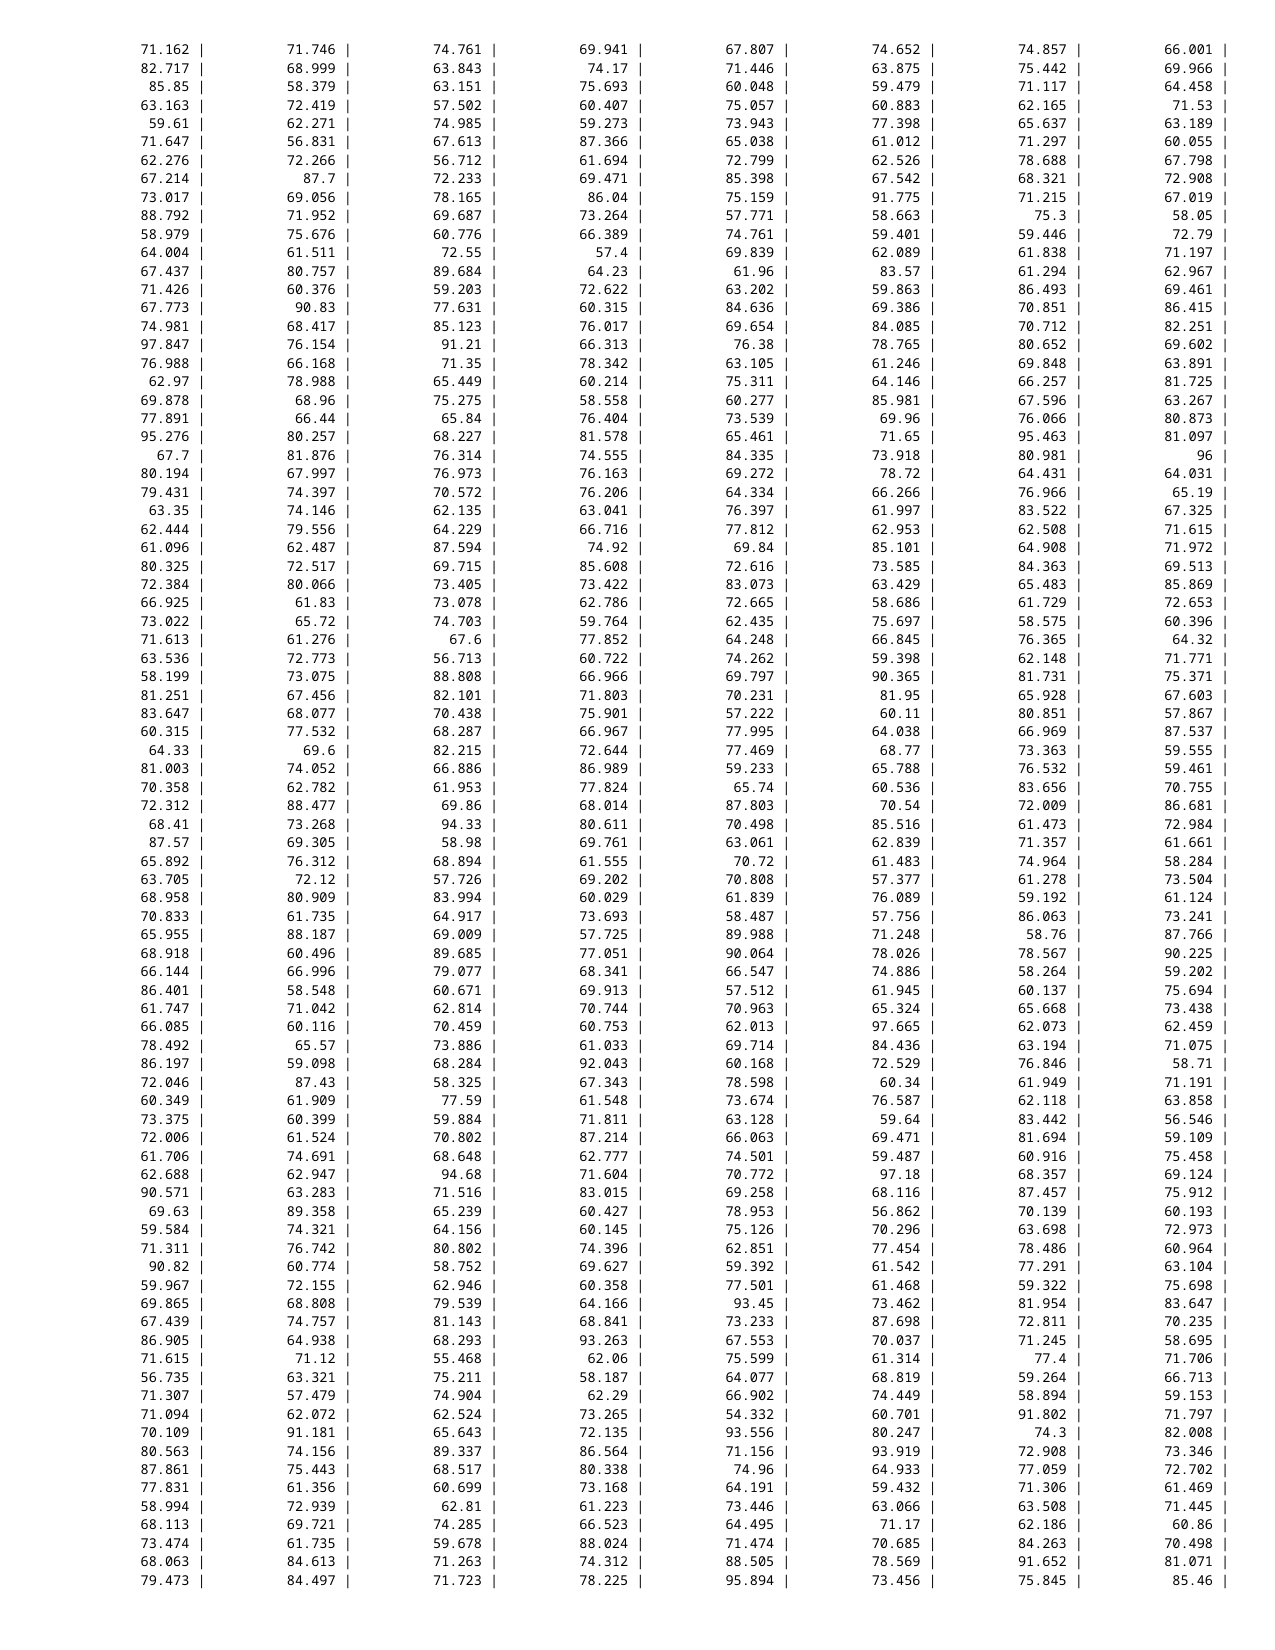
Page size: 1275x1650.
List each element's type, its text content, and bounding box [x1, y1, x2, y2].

text 86.905 | 64.938 | 68.293 | 93.263 | 67.553 | 70.037 | 71.245 | 58.695 | [59, 1331, 1231, 1349]
text 61.706 | 74.691 | 68.648 | 62.777 | 74.501 | 59.487 | 60.916 | 75.458 | [59, 1146, 1231, 1165]
text 58.994 | 72.939 | 62.81 | 61.223 | 73.446 | 63.066 | 63.508 | 71.445 | [59, 1497, 1231, 1515]
text 77.831 | 61.356 | 60.699 | 73.168 | 64.191 | 59.432 | 71.306 | 61.469 | [59, 1478, 1231, 1497]
text 86.401 | 58.548 | 60.671 | 69.913 | 57.512 | 61.945 | 60.137 | 75.694 | [59, 981, 1231, 999]
text 72.006 | 61.524 | 70.802 | 87.214 | 66.063 | 69.471 | 81.694 | 59.109 | [59, 1128, 1231, 1146]
text 67.439 | 74.757 | 81.143 | 68.841 | 73.233 | 87.698 | 72.811 | 70.235 | [59, 1312, 1231, 1331]
text 71.094 | 62.072 | 62.524 | 73.265 | 54.332 | 60.701 | 91.802 | 71.797 | [59, 1404, 1231, 1423]
text 67.773 | 90.83 | 77.631 | 60.315 | 84.636 | 69.386 | 70.851 | 86.415 | [59, 298, 1231, 317]
text 73.017 | 69.056 | 78.165 | 86.04 | 75.159 | 91.775 | 71.215 | 67.019 | [59, 188, 1231, 206]
text 79.431 | 74.397 | 70.572 | 76.206 | 64.334 | 66.266 | 76.966 | 65.19 | [59, 483, 1231, 501]
text 88.792 | 71.952 | 69.687 | 73.264 | 57.771 | 58.663 | 75.3 | 58.05 | [59, 206, 1231, 224]
text 87.861 | 75.443 | 68.517 | 80.338 | 74.96 | 64.933 | 77.059 | 72.702 | [59, 1460, 1231, 1478]
text 67.214 | 87.7 | 72.233 | 69.471 | 85.398 | 67.542 | 68.321 | 72.908 | [59, 169, 1231, 188]
text 70.833 | 61.735 | 64.917 | 73.693 | 58.487 | 57.756 | 86.063 | 73.241 | [59, 907, 1231, 925]
text 73.375 | 60.399 | 59.884 | 71.811 | 63.128 | 59.64 | 83.442 | 56.546 | [59, 1109, 1231, 1128]
text 61.096 | 62.487 | 87.594 | 74.92 | 69.84 | 85.101 | 64.908 | 71.972 | [59, 538, 1231, 556]
text 86.197 | 59.098 | 68.284 | 92.043 | 60.168 | 72.529 | 76.846 | 58.71 | [59, 1054, 1231, 1073]
text 59.967 | 72.155 | 62.946 | 60.358 | 77.501 | 61.468 | 59.322 | 75.698 | [59, 1276, 1231, 1294]
text 72.046 | 87.43 | 58.325 | 67.343 | 78.598 | 60.34 | 61.949 | 71.191 | [59, 1073, 1231, 1091]
text 58.979 | 75.676 | 60.776 | 66.389 | 74.761 | 59.401 | 59.446 | 72.79 | [59, 224, 1231, 243]
text 63.163 | 72.419 | 57.502 | 60.407 | 75.057 | 60.883 | 62.165 | 71.53 | [59, 96, 1231, 114]
text 69.878 | 68.96 | 75.275 | 58.558 | 60.277 | 85.981 | 67.596 | 63.267 | [59, 391, 1231, 409]
text 63.705 | 72.12 | 57.726 | 69.202 | 70.808 | 57.377 | 61.278 | 73.504 | [59, 870, 1231, 888]
text 70.109 | 91.181 | 65.643 | 72.135 | 93.556 | 80.247 | 74.3 | 82.008 | [59, 1423, 1231, 1441]
text 65.892 | 76.312 | 68.894 | 61.555 | 70.72 | 61.483 | 74.964 | 58.284 | [59, 851, 1231, 870]
text 71.162 | 71.746 | 74.761 | 69.941 | 67.807 | 74.652 | 74.857 | 66.001 | [59, 40, 1231, 59]
text 64.004 | 61.511 | 72.55 | 57.4 | 69.839 | 62.089 | 61.838 | 71.197 | [59, 243, 1231, 261]
text 80.194 | 67.997 | 76.973 | 76.163 | 69.272 | 78.72 | 64.431 | 64.031 | [59, 464, 1231, 483]
text 69.63 | 89.358 | 65.239 | 60.427 | 78.953 | 56.862 | 70.139 | 60.193 | [59, 1202, 1231, 1220]
text 59.584 | 74.321 | 64.156 | 60.145 | 75.126 | 70.296 | 63.698 | 72.973 | [59, 1220, 1231, 1239]
text 63.35 | 74.146 | 62.135 | 63.041 | 76.397 | 61.997 | 83.522 | 67.325 | [59, 501, 1231, 519]
text 72.384 | 80.066 | 73.405 | 73.422 | 83.073 | 63.429 | 65.483 | 85.869 | [59, 575, 1231, 593]
text 62.444 | 79.556 | 64.229 | 66.716 | 77.812 | 62.953 | 62.508 | 71.615 | [59, 519, 1231, 538]
text 59.61 | 62.271 | 74.985 | 59.273 | 73.943 | 77.398 | 65.637 | 63.189 | [59, 114, 1231, 132]
text 70.358 | 62.782 | 61.953 | 77.824 | 65.74 | 60.536 | 83.656 | 70.755 | [59, 778, 1231, 796]
text 85.85 | 58.379 | 63.151 | 75.693 | 60.048 | 59.479 | 71.117 | 64.458 | [59, 77, 1231, 96]
text 68.113 | 69.721 | 74.285 | 66.523 | 64.495 | 71.17 | 62.186 | 60.86 | [59, 1515, 1231, 1534]
text 73.022 | 65.72 | 74.703 | 59.764 | 62.435 | 75.697 | 58.575 | 60.396 | [59, 612, 1231, 630]
text 71.311 | 76.742 | 80.802 | 74.396 | 62.851 | 77.454 | 78.486 | 60.964 | [59, 1239, 1231, 1257]
text 78.492 | 65.57 | 73.886 | 61.033 | 69.714 | 84.436 | 63.194 | 71.075 | [59, 1036, 1231, 1054]
text 74.981 | 68.417 | 85.123 | 76.017 | 69.654 | 84.085 | 70.712 | 82.251 | [59, 317, 1231, 335]
text 66.144 | 66.996 | 79.077 | 68.341 | 66.547 | 74.886 | 58.264 | 59.202 | [59, 962, 1231, 981]
text 72.312 | 88.477 | 69.86 | 68.014 | 87.803 | 70.54 | 72.009 | 86.681 | [59, 796, 1231, 814]
text 68.958 | 80.909 | 83.994 | 60.029 | 61.839 | 76.089 | 59.192 | 61.124 | [59, 888, 1231, 907]
text 66.085 | 60.116 | 70.459 | 60.753 | 62.013 | 97.665 | 62.073 | 62.459 | [59, 1017, 1231, 1036]
text 71.426 | 60.376 | 59.203 | 72.622 | 63.202 | 59.863 | 86.493 | 69.461 | [59, 280, 1231, 298]
text 97.847 | 76.154 | 91.21 | 66.313 | 76.38 | 78.765 | 80.652 | 69.602 | [59, 335, 1231, 354]
text 62.276 | 72.266 | 56.712 | 61.694 | 72.799 | 62.526 | 78.688 | 67.798 | [59, 151, 1231, 169]
text 65.955 | 88.187 | 69.009 | 57.725 | 89.988 | 71.248 | 58.76 | 87.766 | [59, 925, 1231, 944]
text 68.41 | 73.268 | 94.33 | 80.611 | 70.498 | 85.516 | 61.473 | 72.984 | [59, 814, 1231, 833]
text 73.474 | 61.735 | 59.678 | 88.024 | 71.474 | 70.685 | 84.263 | 70.498 | [59, 1534, 1231, 1552]
text 95.276 | 80.257 | 68.227 | 81.578 | 65.461 | 71.65 | 95.463 | 81.097 | [59, 427, 1231, 446]
text 60.315 | 77.532 | 68.287 | 66.967 | 77.995 | 64.038 | 66.969 | 87.537 | [59, 722, 1231, 741]
text 77.891 | 66.44 | 65.84 | 76.404 | 73.539 | 69.96 | 76.066 | 80.873 | [59, 409, 1231, 427]
text 81.251 | 67.456 | 82.101 | 71.803 | 70.231 | 81.95 | 65.928 | 67.603 | [59, 686, 1231, 704]
text 80.325 | 72.517 | 69.715 | 85.608 | 72.616 | 73.585 | 84.363 | 69.513 | [59, 556, 1231, 575]
text 71.307 | 57.479 | 74.904 | 62.29 | 66.902 | 74.449 | 58.894 | 59.153 | [59, 1386, 1231, 1404]
text 90.82 | 60.774 | 58.752 | 69.627 | 59.392 | 61.542 | 77.291 | 63.104 | [59, 1257, 1231, 1276]
text 71.613 | 61.276 | 67.6 | 77.852 | 64.248 | 66.845 | 76.365 | 64.32 | [59, 630, 1231, 649]
text 71.647 | 56.831 | 67.613 | 87.366 | 65.038 | 61.012 | 71.297 | 60.055 | [59, 132, 1231, 151]
text 80.563 | 74.156 | 89.337 | 86.564 | 71.156 | 93.919 | 72.908 | 73.346 | [59, 1441, 1231, 1460]
text 90.571 | 63.283 | 71.516 | 83.015 | 69.258 | 68.116 | 87.457 | 75.912 | [59, 1183, 1231, 1202]
text 69.865 | 68.808 | 79.539 | 64.166 | 93.45 | 73.462 | 81.954 | 83.647 | [59, 1294, 1231, 1312]
text 62.688 | 62.947 | 94.68 | 71.604 | 70.772 | 97.18 | 68.357 | 69.124 | [59, 1165, 1231, 1183]
text 58.199 | 73.075 | 88.808 | 66.966 | 69.797 | 90.365 | 81.731 | 75.371 | [59, 667, 1231, 686]
text 81.003 | 74.052 | 66.886 | 86.989 | 59.233 | 65.788 | 76.532 | 59.461 | [59, 759, 1231, 778]
text 66.925 | 61.83 | 73.078 | 62.786 | 72.665 | 58.686 | 61.729 | 72.653 | [59, 593, 1231, 612]
text 68.063 | 84.613 | 71.263 | 74.312 | 88.505 | 78.569 | 91.652 | 81.071 | [59, 1552, 1231, 1571]
text 71.615 | 71.12 | 55.468 | 62.06 | 75.599 | 61.314 | 77.4 | 71.706 | [59, 1349, 1231, 1368]
text 56.735 | 63.321 | 75.211 | 58.187 | 64.077 | 68.819 | 59.264 | 66.713 | [59, 1368, 1231, 1386]
text 67.7 | 81.876 | 76.314 | 74.555 | 84.335 | 73.918 | 80.981 | 96 | [59, 446, 1231, 464]
text 64.33 | 69.6 | 82.215 | 72.644 | 77.469 | 68.77 | 73.363 | 59.555 | [59, 741, 1231, 759]
text 60.349 | 61.909 | 77.59 | 61.548 | 73.674 | 76.587 | 62.118 | 63.858 | [59, 1091, 1231, 1109]
text 67.437 | 80.757 | 89.684 | 64.23 | 61.96 | 83.57 | 61.294 | 62.967 | [59, 261, 1231, 280]
text 82.717 | 68.999 | 63.843 | 74.17 | 71.446 | 63.875 | 75.442 | 69.966 | [59, 59, 1231, 77]
text 83.647 | 68.077 | 70.438 | 75.901 | 57.222 | 60.11 | 80.851 | 57.867 | [59, 704, 1231, 722]
text 79.473 | 84.497 | 71.723 | 78.225 | 95.894 | 73.456 | 75.845 | 85.46 | [59, 1571, 1231, 1589]
text 63.536 | 72.773 | 56.713 | 60.722 | 74.262 | 59.398 | 62.148 | 71.771 | [59, 649, 1231, 667]
text 68.918 | 60.496 | 89.685 | 77.051 | 90.064 | 78.026 | 78.567 | 90.225 | [59, 944, 1231, 962]
text 87.57 | 69.305 | 58.98 | 69.761 | 63.061 | 62.839 | 71.357 | 61.661 | [59, 833, 1231, 851]
text 61.747 | 71.042 | 62.814 | 70.744 | 70.963 | 65.324 | 65.668 | 73.438 | [59, 999, 1231, 1017]
text 62.97 | 78.988 | 65.449 | 60.214 | 75.311 | 64.146 | 66.257 | 81.725 | [59, 372, 1231, 391]
text 76.988 | 66.168 | 71.35 | 78.342 | 63.105 | 61.246 | 69.848 | 63.891 | [59, 354, 1231, 372]
